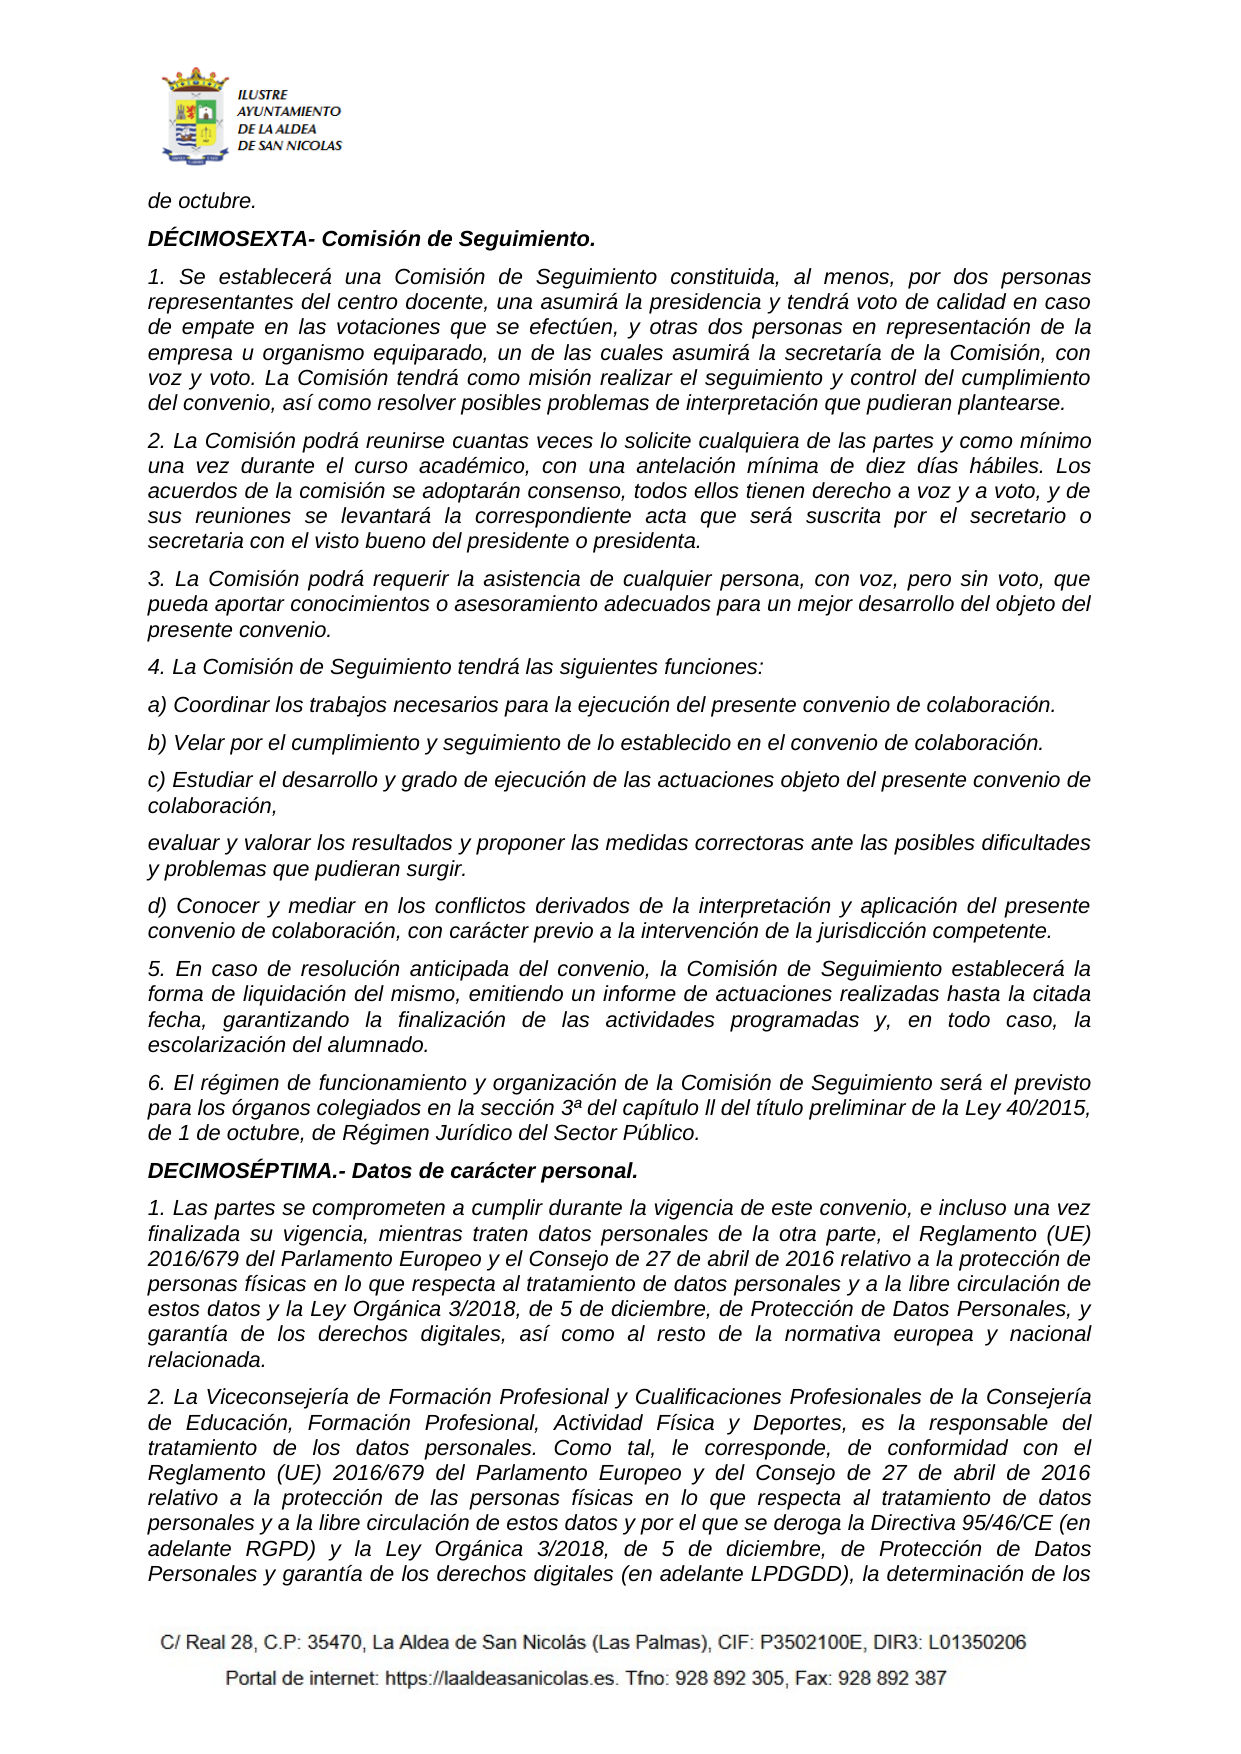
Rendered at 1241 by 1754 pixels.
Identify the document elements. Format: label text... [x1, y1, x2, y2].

text 5. En caso de resolución anticipada del convenio, la Comisión de Seguimiento establecerá la forma de liquidación del mismo, emitiendo un informe de actuaciones realizadas hasta la citada fecha, garantizando la finalización de las actividades programadas y, en todo caso, la escolarización del alumnado. [148, 956, 1093, 1057]
text 2. La Comisión podrá reunirse cuantas veces lo solicite cualquiera de las partes y como mínimo una vez durante el curso académico, con una antelación mínima de diez días hábiles. Los acuerdos de la comisión se adoptarán consenso, todos ellos tienen derecho a voz y a voto, y de sus reuniones se levantará la correspondiente acta que será suscrita por el secretario o secretaria con el visto bueno del presidente o presidenta. [148, 428, 1093, 554]
text de octubre. [148, 188, 1093, 214]
text DÉCIMOSEXTA- Comisión de Seguimiento. [148, 226, 1093, 251]
text c) Estudiar el desarrollo y grado de ejecución de las actuaciones objeto del presente convenio de colaboración, [148, 767, 1093, 818]
text evaluar y valorar los resultados y proponer las medidas correctoras ante las posibles dificultades y problemas que pudieran surgir. [148, 830, 1093, 881]
picture [148, 1626, 1034, 1694]
text 4. La Comisión de Seguimiento tendrá las siguientes funciones: [148, 654, 1093, 679]
picture [148, 59, 358, 173]
text DECIMOSÉPTIMA.- Datos de carácter personal. [148, 1158, 1093, 1183]
text 1. Las partes se comprometen a cumplir durante la vigencia de este convenio, e incluso una vez finalizada su vigencia, mientras traten datos personales de la otra parte, el Reglamento (UE) 2016/679 del Parlamento Europeo y el Consejo de 27 de abril de 2016 relativo a la protección de personas físicas en lo que respecta al tratamiento de datos personales y a la libre circulación de estos datos y la Ley Orgánica 3/2018, de 5 de diciembre, de Protección de Datos Personales, y garantía de los derechos digitales, así como al resto de la normativa europea y nacional relacionada. [148, 1195, 1093, 1372]
text 6. El régimen de funcionamiento y organización de la Comisión de Seguimiento será el previsto para los órganos colegiados en la sección 3ª del capítulo ll del título preliminar de la Ley 40/2015, de 1 de octubre, de Régimen Jurídico del Sector Público. [148, 1069, 1093, 1145]
text 2. La Viceconsejería de Formación Profesional y Cualificaciones Profesionales de la Consejería de Educación, Formación Profesional, Actividad Física y Deportes, es la responsable del tratamiento de los datos personales. Como tal, le corresponde, de conformidad con el Reglamento (UE) 2016/679 del Parlamento Europeo y del Consejo de 27 de abril de 2016 relativo a la protección de las personas físicas en lo que respecta al tratamiento de datos personales y a la libre circulación de estos datos y por el que se deroga la Directiva 95/46/CE (en adelante RGPD) y la Ley Orgánica 3/2018, de 5 de diciembre, de Protección de Datos Personales y garantía de los derechos digitales (en adelante LPDGDD), la determinación de los [148, 1384, 1093, 1586]
text 3. La Comisión podrá requerir la asistencia de cualquier persona, con voz, pero sin voto, que pueda aportar conocimientos o asesoramiento adecuados para un mejor desarrollo del objeto del presente convenio. [148, 566, 1093, 642]
text a) Coordinar los trabajos necesarios para la ejecución del presente convenio de colaboración. [148, 692, 1093, 717]
text 1. Se establecerá una Comisión de Seguimiento constituida, al menos, por dos personas representantes del centro docente, una asumirá la presidencia y tendrá voto de calidad en caso de empate en las votaciones que se efectúen, y otras dos personas en representación de la empresa u organismo equiparado, un de las cuales asumirá la secretaría de la Comisión, con voz y voto. La Comisión tendrá como misión realizar el seguimiento y control del cumplimiento del convenio, así como resolver posibles problemas de interpretación que pudieran plantearse. [148, 264, 1093, 415]
text b) Velar por el cumplimiento y seguimiento de lo establecido en el convenio de colaboración. [148, 730, 1093, 755]
text d) Conocer y mediar en los conflictos derivados de la interpretación y aplicación del presente convenio de colaboración, con carácter previo a la intervención de la jurisdicción competente. [148, 893, 1093, 944]
